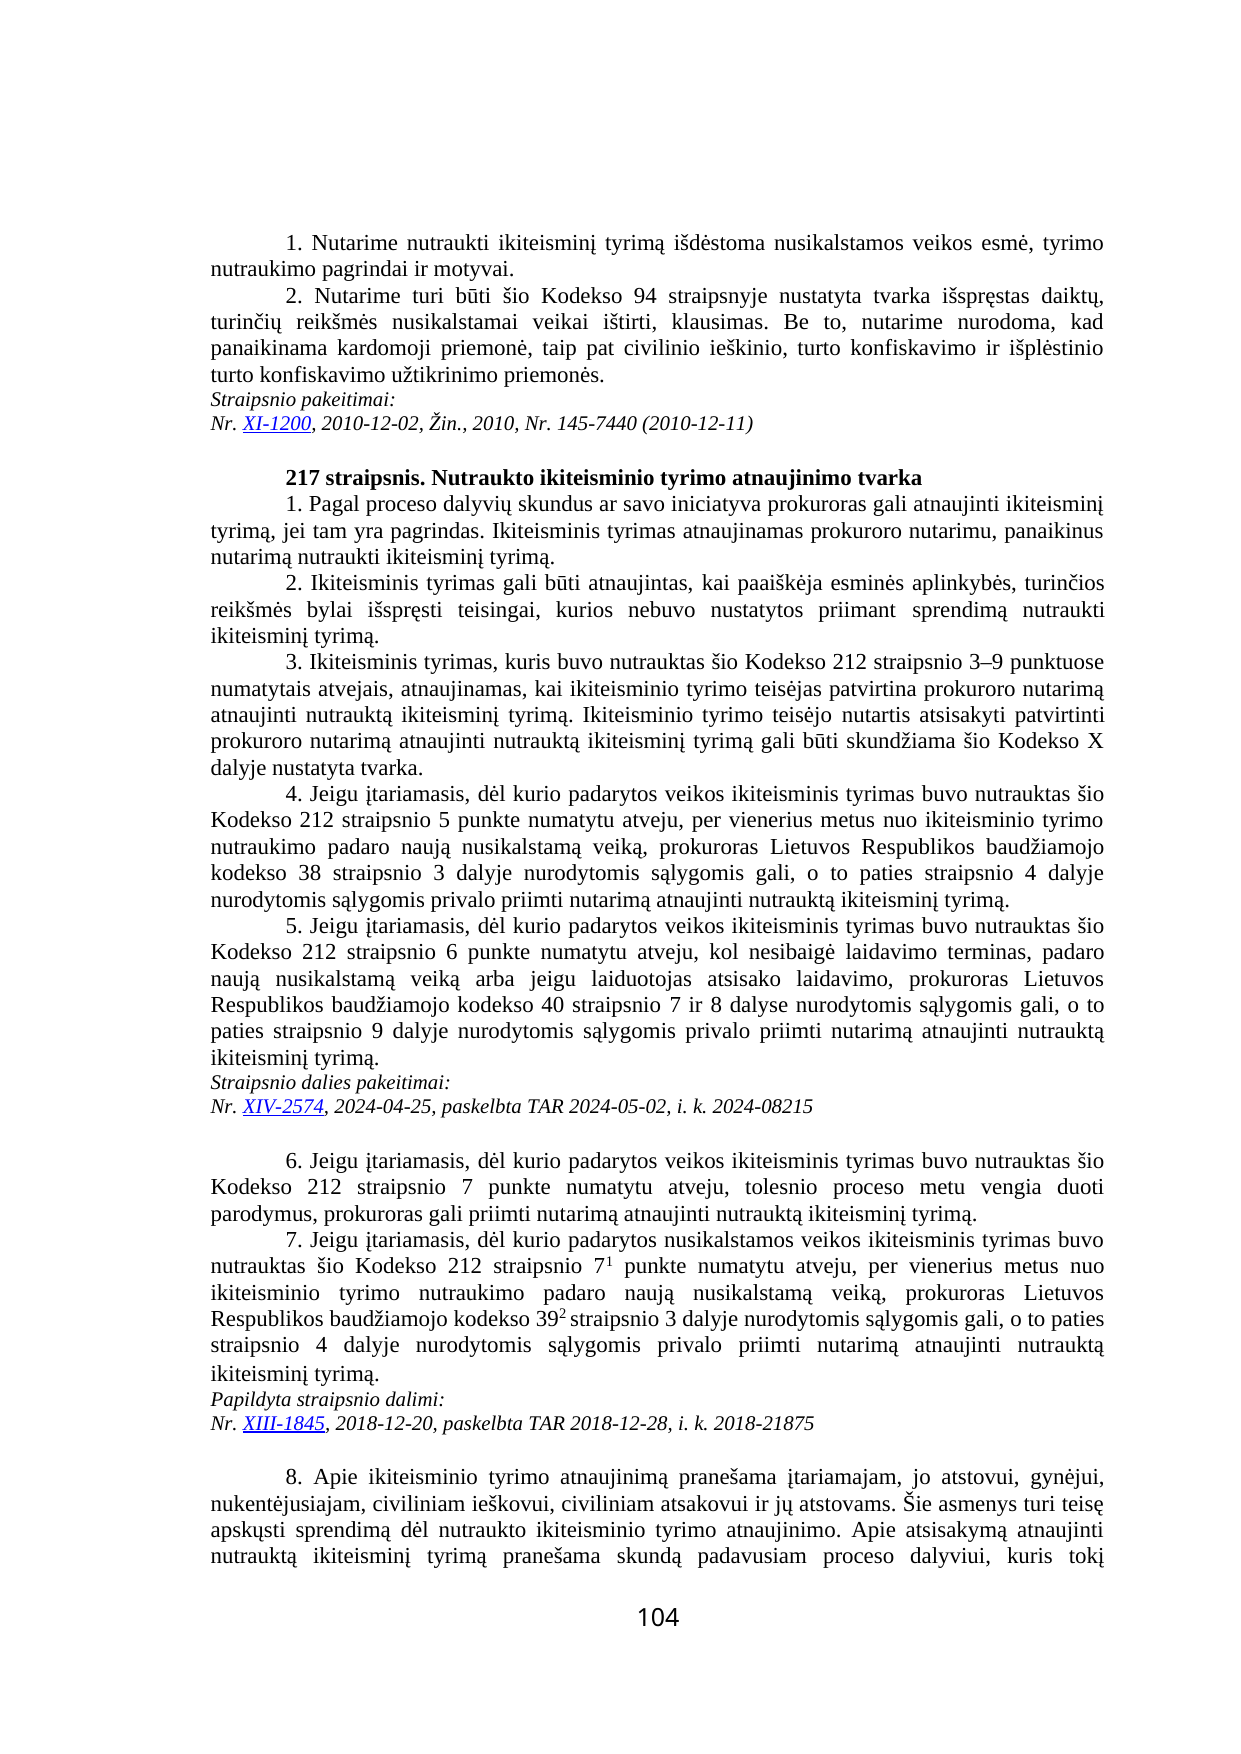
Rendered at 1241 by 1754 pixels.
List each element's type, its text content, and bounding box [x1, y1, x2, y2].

text Papildyta straipsnio dalimi: [210, 1387, 1105, 1411]
text Straipsnio dalies pakeitimai: [210, 1070, 1105, 1094]
text 2. Ikiteisminis tyrimas gali būti atnaujintas, kai paaiškėja esminės aplinkybės, turinčios reikšmės bylai išspręsti teisingai, kurios nebuvo nustatytos priimant sprendimą nutraukti ikiteisminį tyrimą. [210, 569, 1105, 648]
text Nr. XIV-2574, 2024-04-25, paskelbta TAR 2024-05-02, i. k. 2024-08215 [210, 1094, 1105, 1118]
text 217 straipsnis. Nutraukto ikiteisminio tyrimo atnaujinimo tvarka [210, 464, 1105, 490]
text Nr. XIII-1845, 2018-12-20, paskelbta TAR 2018-12-28, i. k. 2018-21875 [210, 1411, 1105, 1435]
text Nr. XI-1200, 2010-12-02, Žin., 2010, Nr. 145-7440 (2010-12-11) [210, 411, 1105, 435]
text 4. Jeigu įtariamasis, dėl kurio padarytos veikos ikiteisminis tyrimas buvo nutrauktas šio Kodekso 212 straipsnio 5 punkte numatytu atveju, per vienerius metus nuo ikiteisminio tyrimo nutraukimo padaro naują nusikalstamą veiką, prokuroras Lietuvos Respublikos baudžiamojo kodekso 38 straipsnio 3 dalyje nurodytomis sąlygomis gali, o to paties straipsnio 4 dalyje nurodytomis sąlygomis privalo priimti nutarimą atnaujinti nutrauktą ikiteisminį tyrimą. [210, 780, 1105, 912]
text 1. Nutarime nutraukti ikiteisminį tyrimą išdėstoma nusikalstamos veikos esmė, tyrimo nutraukimo pagrindai ir motyvai. [210, 229, 1105, 282]
text 3. Ikiteisminis tyrimas, kuris buvo nutrauktas šio Kodekso 212 straipsnio 3–9 punktuose numatytais atvejais, atnaujinamas, kai ikiteisminio tyrimo teisėjas patvirtina prokuroro nutarimą atnaujinti nutrauktą ikiteisminį tyrimą. Ikiteisminio tyrimo teisėjo nutartis atsisakyti patvirtinti prokuroro nutarimą atnaujinti nutrauktą ikiteisminį tyrimą gali būti skundžiama šio Kodekso X dalyje nustatyta tvarka. [210, 648, 1105, 780]
text 1. Pagal proceso dalyvių skundus ar savo iniciatyva prokuroras gali atnaujinti ikiteisminį tyrimą, jei tam yra pagrindas. Ikiteisminis tyrimas atnaujinamas prokuroro nutarimu, panaikinus nutarimą nutraukti ikiteisminį tyrimą. [210, 490, 1105, 569]
text 7. Jeigu įtariamasis, dėl kurio padarytos nusikalstamos veikos ikiteisminis tyrimas buvo nutrauktas šio Kodekso 212 straipsnio 71 punkte numatytu atveju, per vienerius metus nuo ikiteisminio tyrimo nutraukimo padaro naują nusikalstamą veiką, prokuroras Lietuvos Respublikos baudžiamojo kodekso 392 straipsnio 3 dalyje nurodytomis sąlygomis gali, o to paties straipsnio 4 dalyje nurodytomis sąlygomis privalo priimti nutarimą atnaujinti nutrauktą ikiteisminį tyrimą. [210, 1226, 1105, 1387]
text 8. Apie ikiteisminio tyrimo atnaujinimą pranešama įtariamajam, jo atstovui, gynėjui, nukentėjusiajam, civiliniam ieškovui, civiliniam atsakovui ir jų atstovams. Šie asmenys turi teisę apskųsti sprendimą dėl nutraukto ikiteisminio tyrimo atnaujinimo. Apie atsisakymą atnaujinti nutrauktą ikiteisminį tyrimą pranešama skundą padavusiam proceso dalyviui, kuris tokį [210, 1463, 1105, 1569]
text 2. Nutarime turi būti šio Kodekso 94 straipsnyje nustatyta tvarka išspręstas daiktų, turinčių reikšmės nusikalstamai veikai ištirti, klausimas. Be to, nutarime nurodoma, kad panaikinama kardomoji priemonė, taip pat civilinio ieškinio, turto konfiskavimo ir išplėstinio turto konfiskavimo užtikrinimo priemonės. [210, 282, 1105, 387]
text 6. Jeigu įtariamasis, dėl kurio padarytos veikos ikiteisminis tyrimas buvo nutrauktas šio Kodekso 212 straipsnio 7 punkte numatytu atveju, tolesnio proceso metu vengia duoti parodymus, prokuroras gali priimti nutarimą atnaujinti nutrauktą ikiteisminį tyrimą. [210, 1147, 1105, 1226]
text Straipsnio pakeitimai: [210, 387, 1105, 411]
text 5. Jeigu įtariamasis, dėl kurio padarytos veikos ikiteisminis tyrimas buvo nutrauktas šio Kodekso 212 straipsnio 6 punkte numatytu atveju, kol nesibaigė laidavimo terminas, padaro naują nusikalstamą veiką arba jeigu laiduotojas atsisako laidavimo, prokuroras Lietuvos Respublikos baudžiamojo kodekso 40 straipsnio 7 ir 8 dalyse nurodytomis sąlygomis gali, o to paties straipsnio 9 dalyje nurodytomis sąlygomis privalo priimti nutarimą atnaujinti nutrauktą ikiteisminį tyrimą. [210, 912, 1105, 1070]
